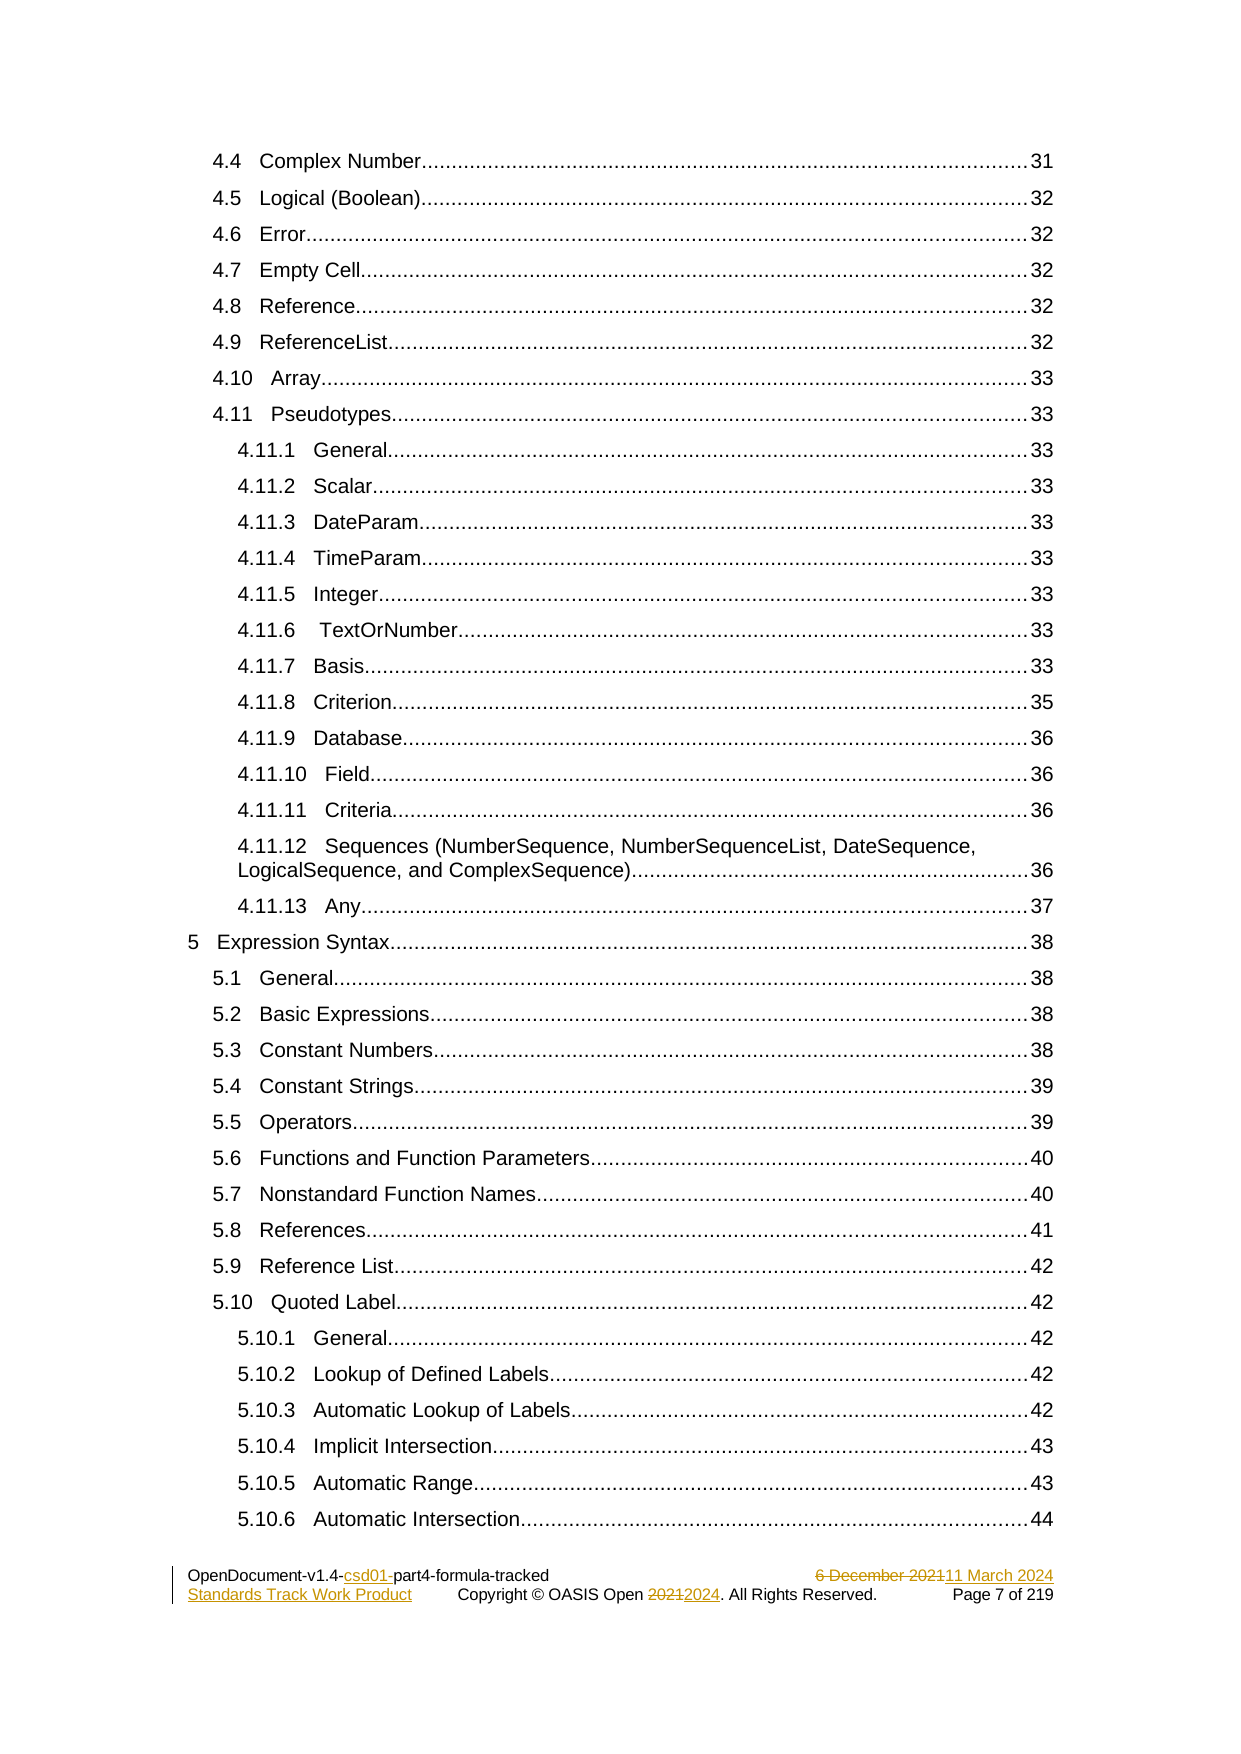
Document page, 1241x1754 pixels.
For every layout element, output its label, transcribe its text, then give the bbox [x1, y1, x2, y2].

text 4.11.1 General 33 [237, 438, 1053, 462]
text 5.1 General 38 [212, 966, 1053, 990]
text 4.7 Empty Cell 32 [212, 258, 1053, 282]
text 5.10.4 Implicit Intersection 43 [237, 1435, 1053, 1458]
text 5.8 References 41 [212, 1219, 1053, 1242]
text 5.10.5 Automatic Range 43 [237, 1471, 1053, 1494]
text 4.11.4 TimeParam 33 [237, 546, 1053, 570]
text 4.11 Pseudotypes 33 [212, 402, 1053, 426]
text 4.11.9 Database 36 [237, 727, 1053, 750]
text 5.10.3 Automatic Lookup of Labels 42 [237, 1399, 1053, 1422]
text 4.11.11 Criteria 36 [237, 799, 1053, 822]
text 4.11.5 Integer 33 [237, 582, 1053, 606]
text 4.11.8 Criterion 35 [237, 691, 1053, 714]
text 4.11.7 Basis 33 [237, 654, 1053, 678]
text 5.10.6 Automatic Intersection 44 [237, 1507, 1053, 1531]
text 4.9 ReferenceList 32 [212, 330, 1053, 354]
text 4.11.13 Any 37 [237, 894, 1053, 918]
text 4.11.6 TextOrNumber 33 [237, 618, 1053, 642]
text 4.4 Complex Number 31 [212, 150, 1053, 173]
text 5.5 Operators 39 [212, 1111, 1053, 1134]
text 4.10 Array 33 [212, 366, 1053, 390]
text 4.11.3 DateParam 33 [237, 510, 1053, 534]
text 4.11.10 Field 36 [237, 763, 1053, 786]
text 5.10.1 General 42 [237, 1327, 1053, 1350]
text 5.10 Quoted Label 42 [212, 1291, 1053, 1314]
text 5 Expression Syntax 38 [187, 930, 1053, 954]
text 4.11.12 Sequences (NumberSequence, NumberSequenceList, DateSequence, LogicalSequence, and ComplexSequence) 36 [237, 835, 1053, 882]
text 4.5 Logical (Boolean) 32 [212, 186, 1053, 209]
text 5.4 Constant Strings 39 [212, 1074, 1053, 1098]
text 5.9 Reference List 42 [212, 1255, 1053, 1278]
text 5.2 Basic Expressions 38 [212, 1002, 1053, 1026]
text 5.6 Functions and Function Parameters 40 [212, 1147, 1053, 1170]
text 5.10.2 Lookup of Defined Labels 42 [237, 1363, 1053, 1386]
text 5.7 Nonstandard Function Names 40 [212, 1183, 1053, 1206]
text 5.3 Constant Numbers 38 [212, 1038, 1053, 1062]
text 4.8 Reference 32 [212, 294, 1053, 318]
text 4.6 Error 32 [212, 222, 1053, 246]
text 4.11.2 Scalar 33 [237, 474, 1053, 498]
